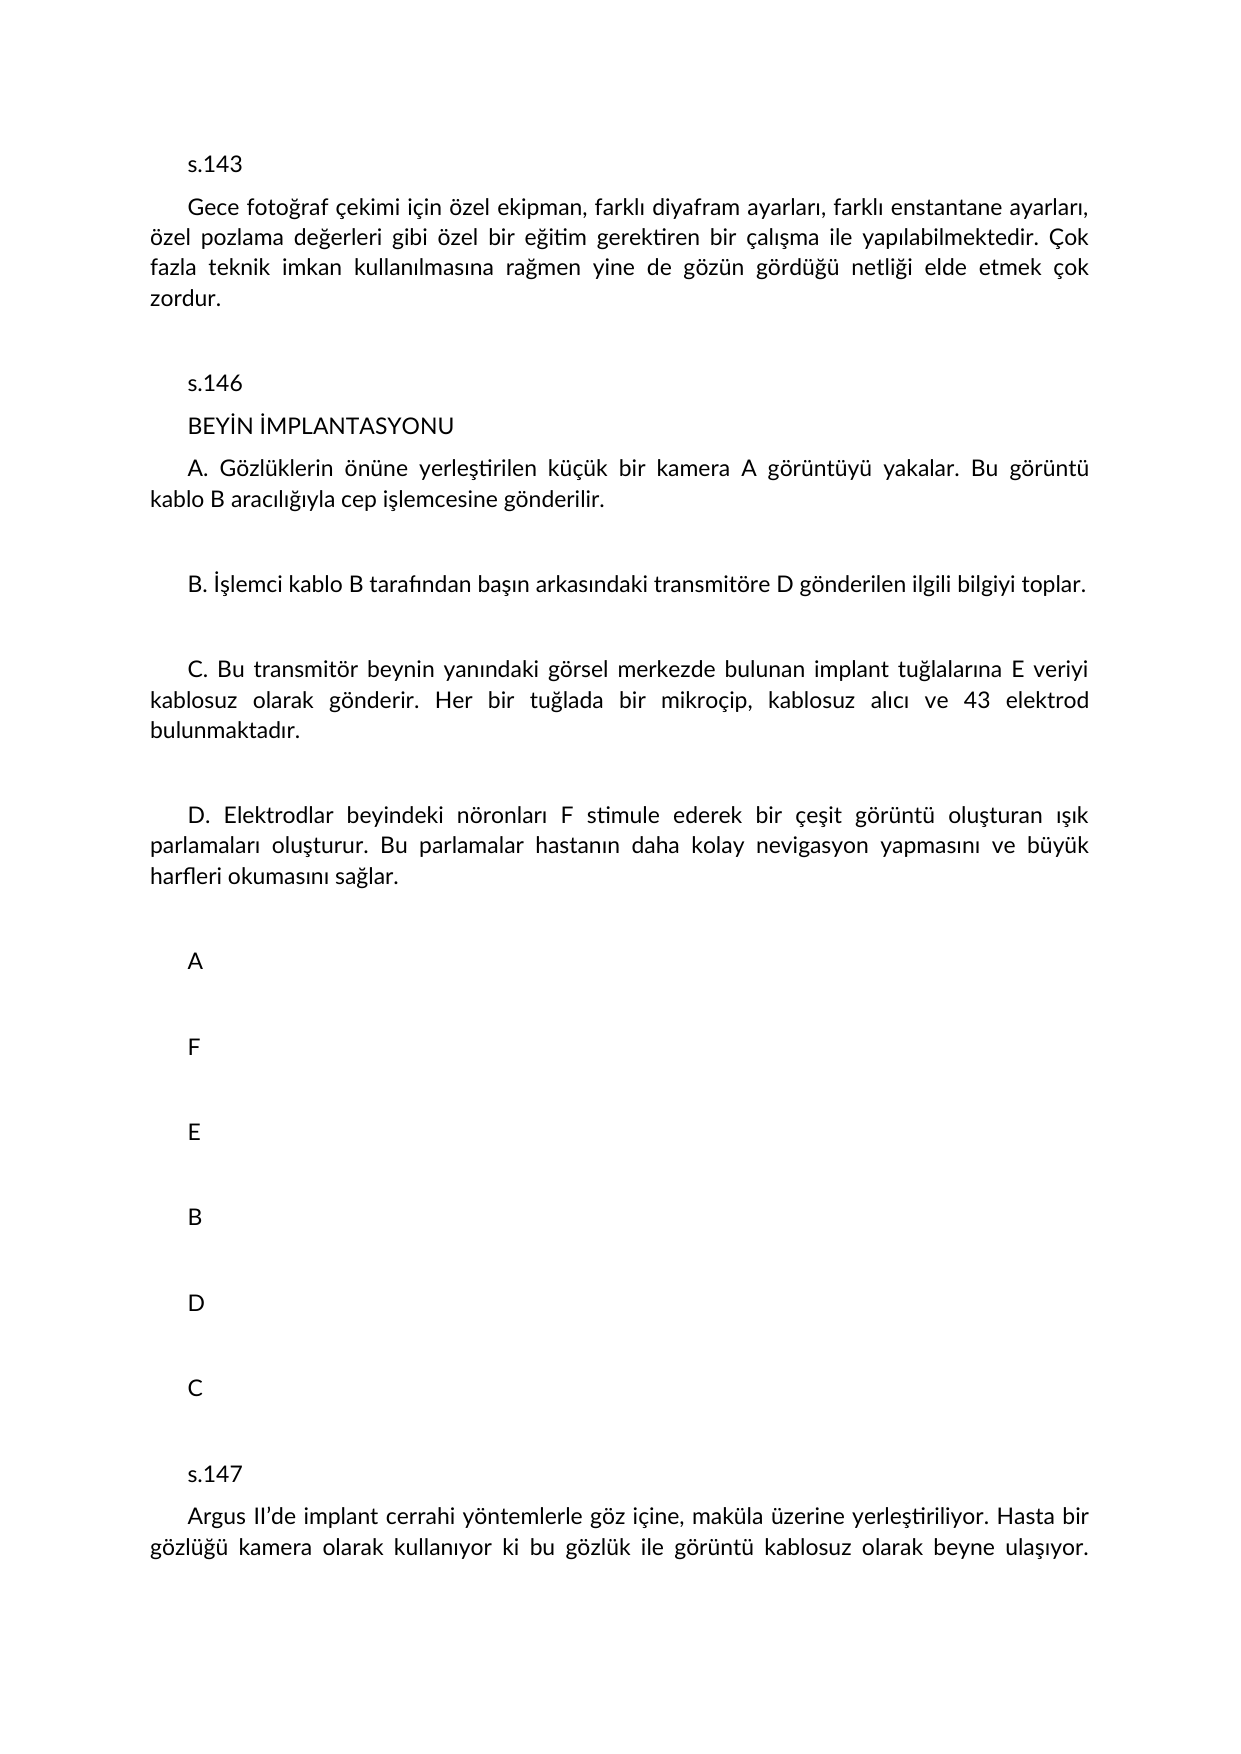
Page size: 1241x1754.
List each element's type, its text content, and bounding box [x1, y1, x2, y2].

text BEYİN İMPLANTASYONU [150, 411, 1090, 439]
text E [150, 1118, 1090, 1145]
text B [150, 1203, 1090, 1231]
text C [150, 1374, 1090, 1401]
text s.147 [150, 1459, 1090, 1487]
text Gece fotoğraf çekimi için özel ekipman, farklı diyafram ayarları, farklı enstantane ayarları, özel pozlama değerleri gibi özel bir eğitim gerektiren bir çalışma ile yapılabilmektedir. Çok fazla teknik imkan kullanılmasına rağmen yine de gözün gördüğü netliği elde etmek çok zordur. [150, 193, 1090, 311]
text A [150, 947, 1090, 974]
text s.146 [150, 369, 1090, 396]
text C. Bu transmitör beynin yanındaki görsel merkezde bulunan implant tuğlalarına E veriyi kablosuz olarak gönderir. Her bir tuğlada bir mikroçip, kablosuz alıcı ve 43 elektrod bulunmaktadır. [150, 655, 1090, 743]
text Argus II’de implant cerrahi yöntemlerle göz içine, maküla üzerine yerleştiriliyor. Hasta bir gözlüğü kamera olarak kullanıyor ki bu gözlük ile görüntü kablosuz olarak beyne ulaşıyor. [150, 1502, 1090, 1560]
text s.143 [150, 150, 1090, 177]
text D [150, 1288, 1090, 1316]
text B. İşlemci kablo B tarafından başın arkasındaki transmitöre D gönderilen ilgili bilgiyi toplar. [150, 570, 1090, 597]
text F [150, 1032, 1090, 1060]
text D. Elektrodlar beyindeki nöronları F stimule ederek bir çeşit görüntü oluşturan ışık parlamaları oluşturur. Bu parlamalar hastanın daha kolay nevigasyon yapmasını ve büyük harfleri okumasını sağlar. [150, 801, 1090, 889]
text A. Gözlüklerin önüne yerleştirilen küçük bir kamera A görüntüyü yakalar. Bu görüntü kablo B aracılığıyla cep işlemcesine gönderilir. [150, 454, 1090, 512]
